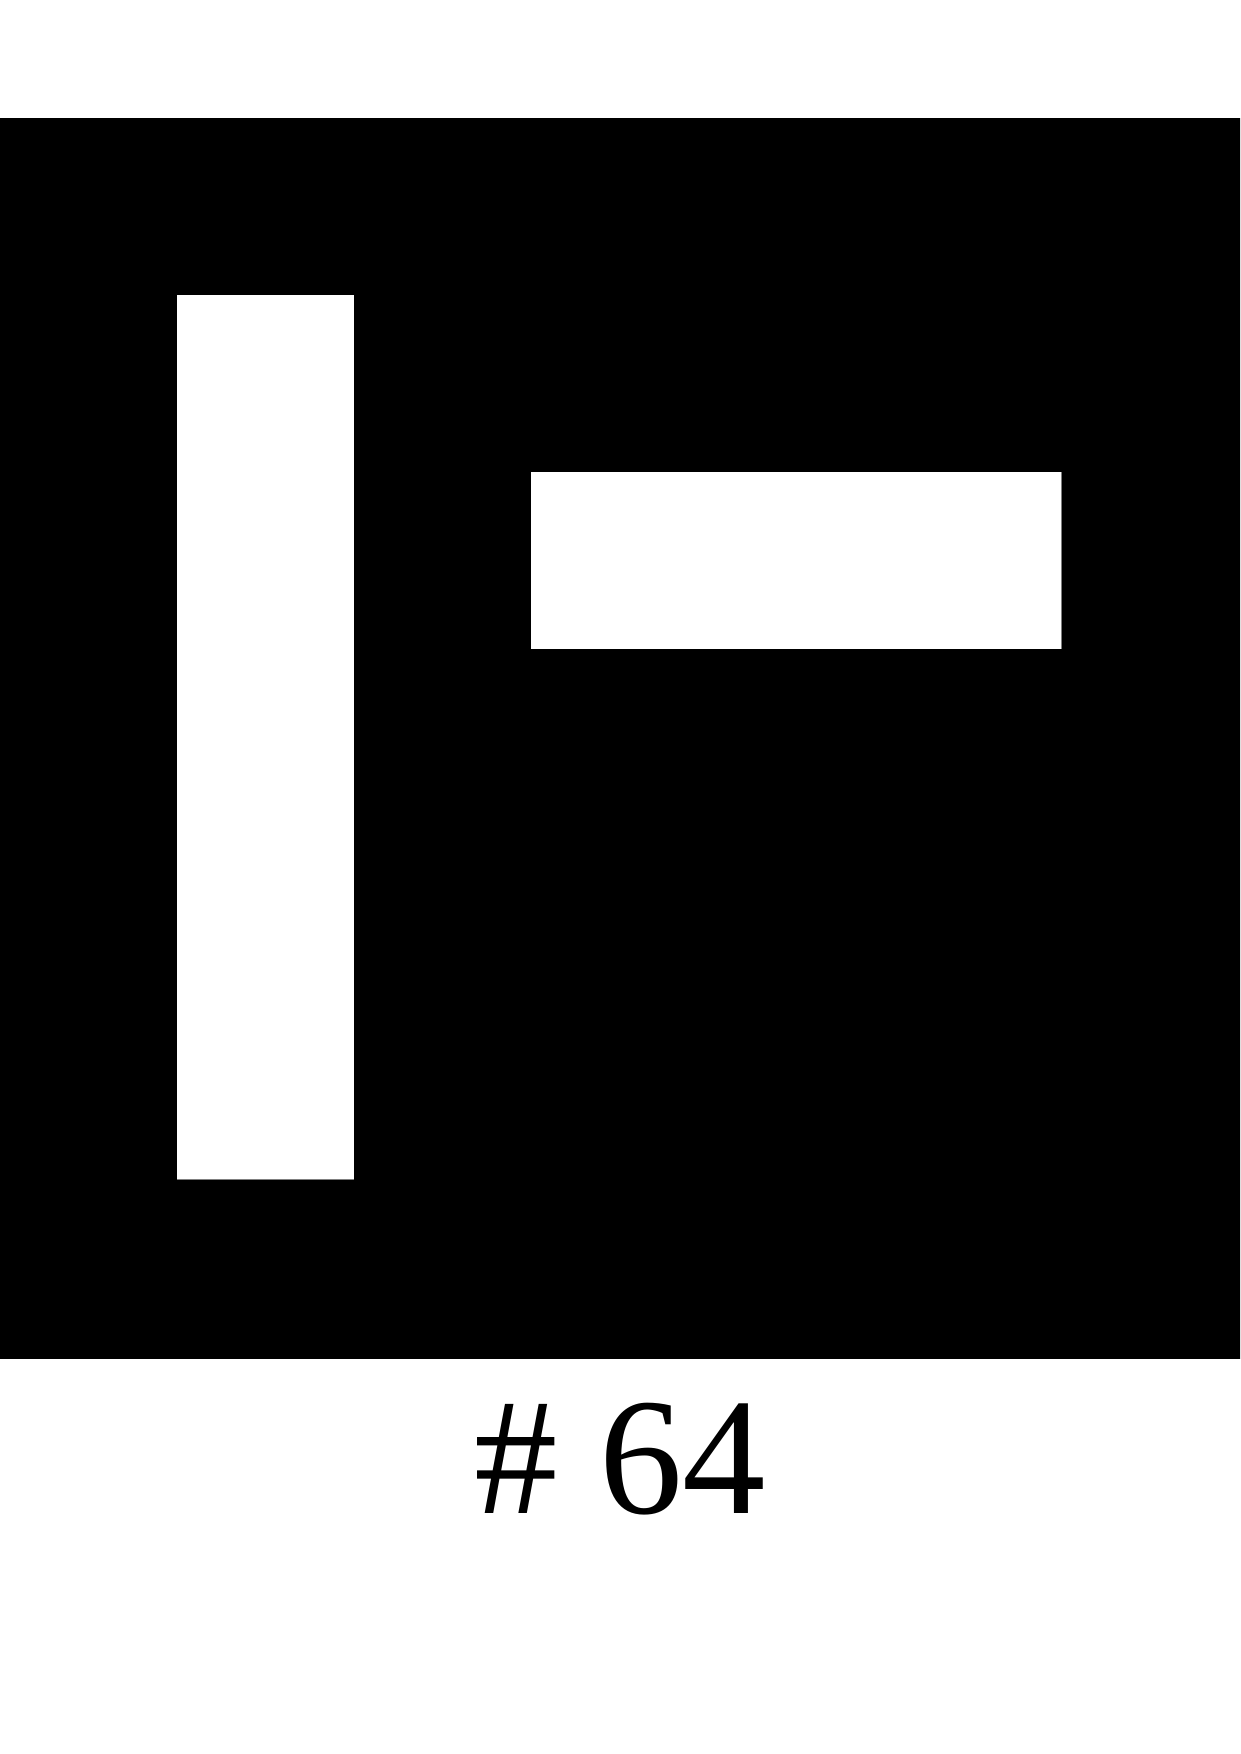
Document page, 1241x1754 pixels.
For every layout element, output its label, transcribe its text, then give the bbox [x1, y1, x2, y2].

text # 64 [118, 1359, 1122, 1550]
picture [0, 118, 1241, 1359]
